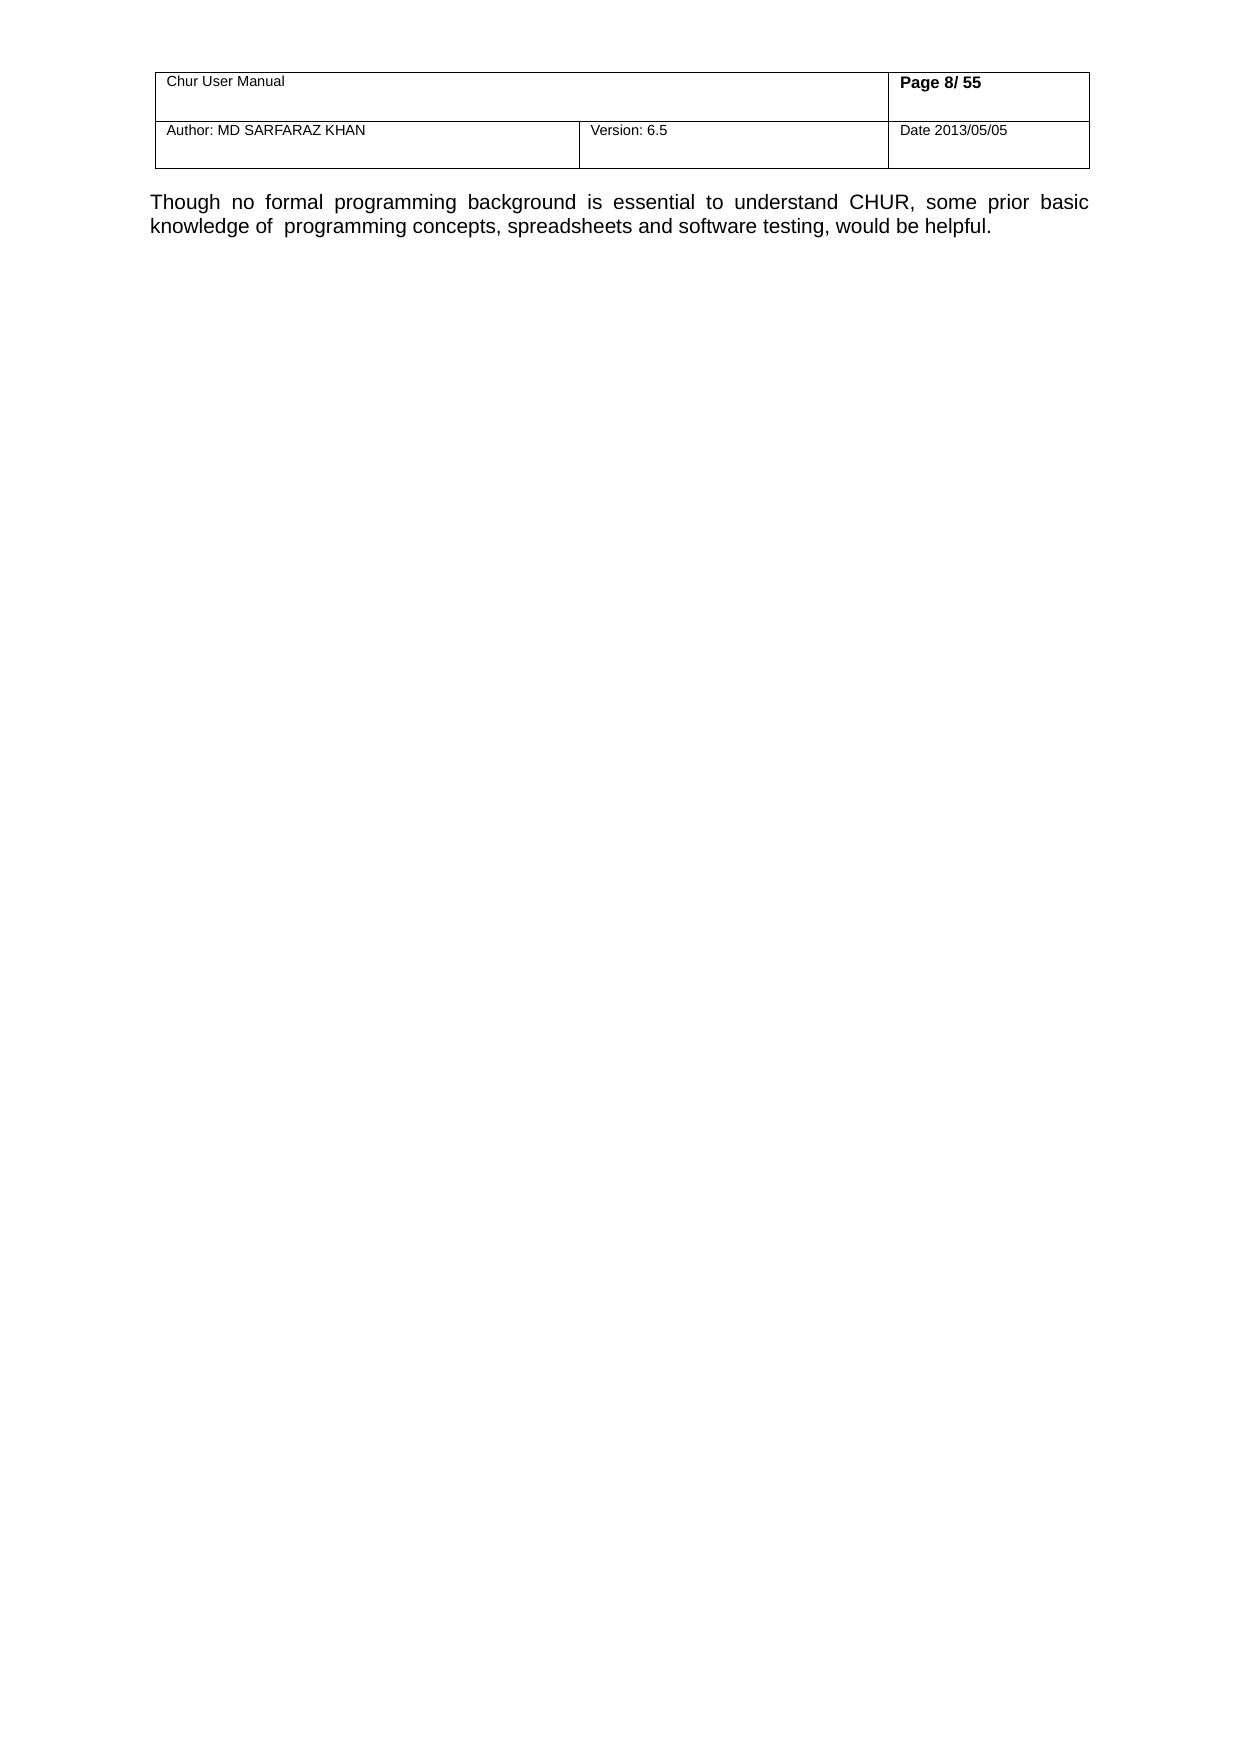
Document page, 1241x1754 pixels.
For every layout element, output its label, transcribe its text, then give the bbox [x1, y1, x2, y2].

text Though no formal programming background is essential to understand CHUR, some prior basic knowledge of programming concepts, spreadsheets and software testing, would be helpful. [150, 190, 1090, 238]
